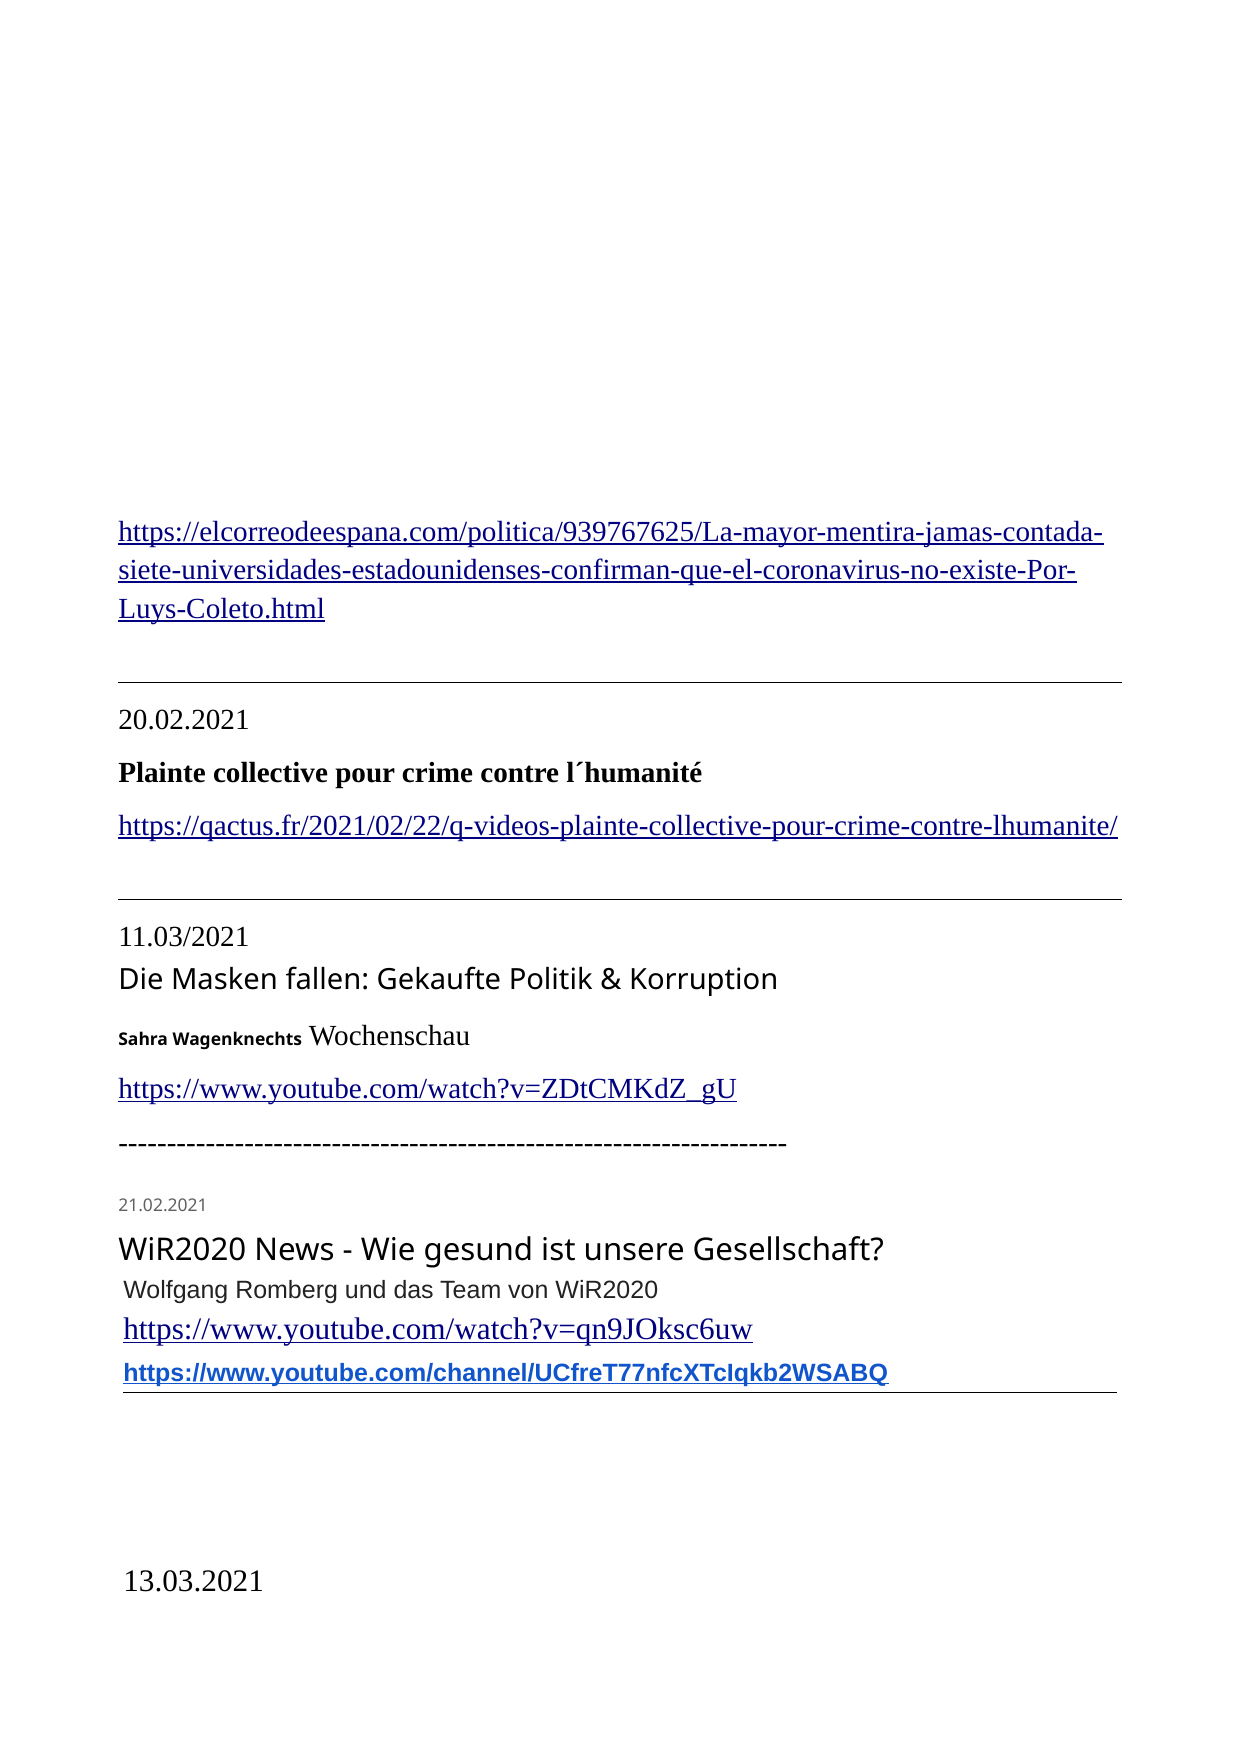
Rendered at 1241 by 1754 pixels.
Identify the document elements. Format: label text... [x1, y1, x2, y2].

text 20.02.2021 [118, 702, 1122, 735]
text https://qactus.fr/2021/02/22/q-videos-plainte-collective-pour-crime-contre-lhumanite/ [118, 808, 1122, 842]
text https://elcorreodeespana.com/politica/939767625/La-mayor-mentira-jamas-contada-siete-universidades-estadounidenses-confirman-que-el-coronavirus-no-existe-Por-Luys-Coleto.html [118, 514, 1122, 624]
text https://www.youtube.com/watch?v=qn9JOksc6uw [123, 1311, 1117, 1347]
text 13.03.2021 [123, 1563, 1117, 1598]
text Plainte collective pour crime contre l´humanité [118, 755, 1122, 788]
text https://www.youtube.com/channel/UCfreT77nfcXTcIqkb2WSABQ [123, 1352, 1117, 1392]
text https://www.youtube.com/watch?v=ZDtCMKdZ_gU [118, 1072, 1122, 1105]
subtitle WiR2020 News - Wie gesund ist unsere Gesellschaft? [118, 1227, 1117, 1269]
text Sahra Wagenknechts Wochenschau [118, 1018, 1122, 1052]
text 11.03/2021 Die Masken fallen: Gekaufte Politik & Korruption [118, 919, 1122, 998]
text 21.02.2021 [118, 1178, 1117, 1220]
text --------------------------------------------------------------------- [118, 1125, 1122, 1158]
text Wolfgang Romberg und das Team von WiR2020 [123, 1269, 1117, 1305]
